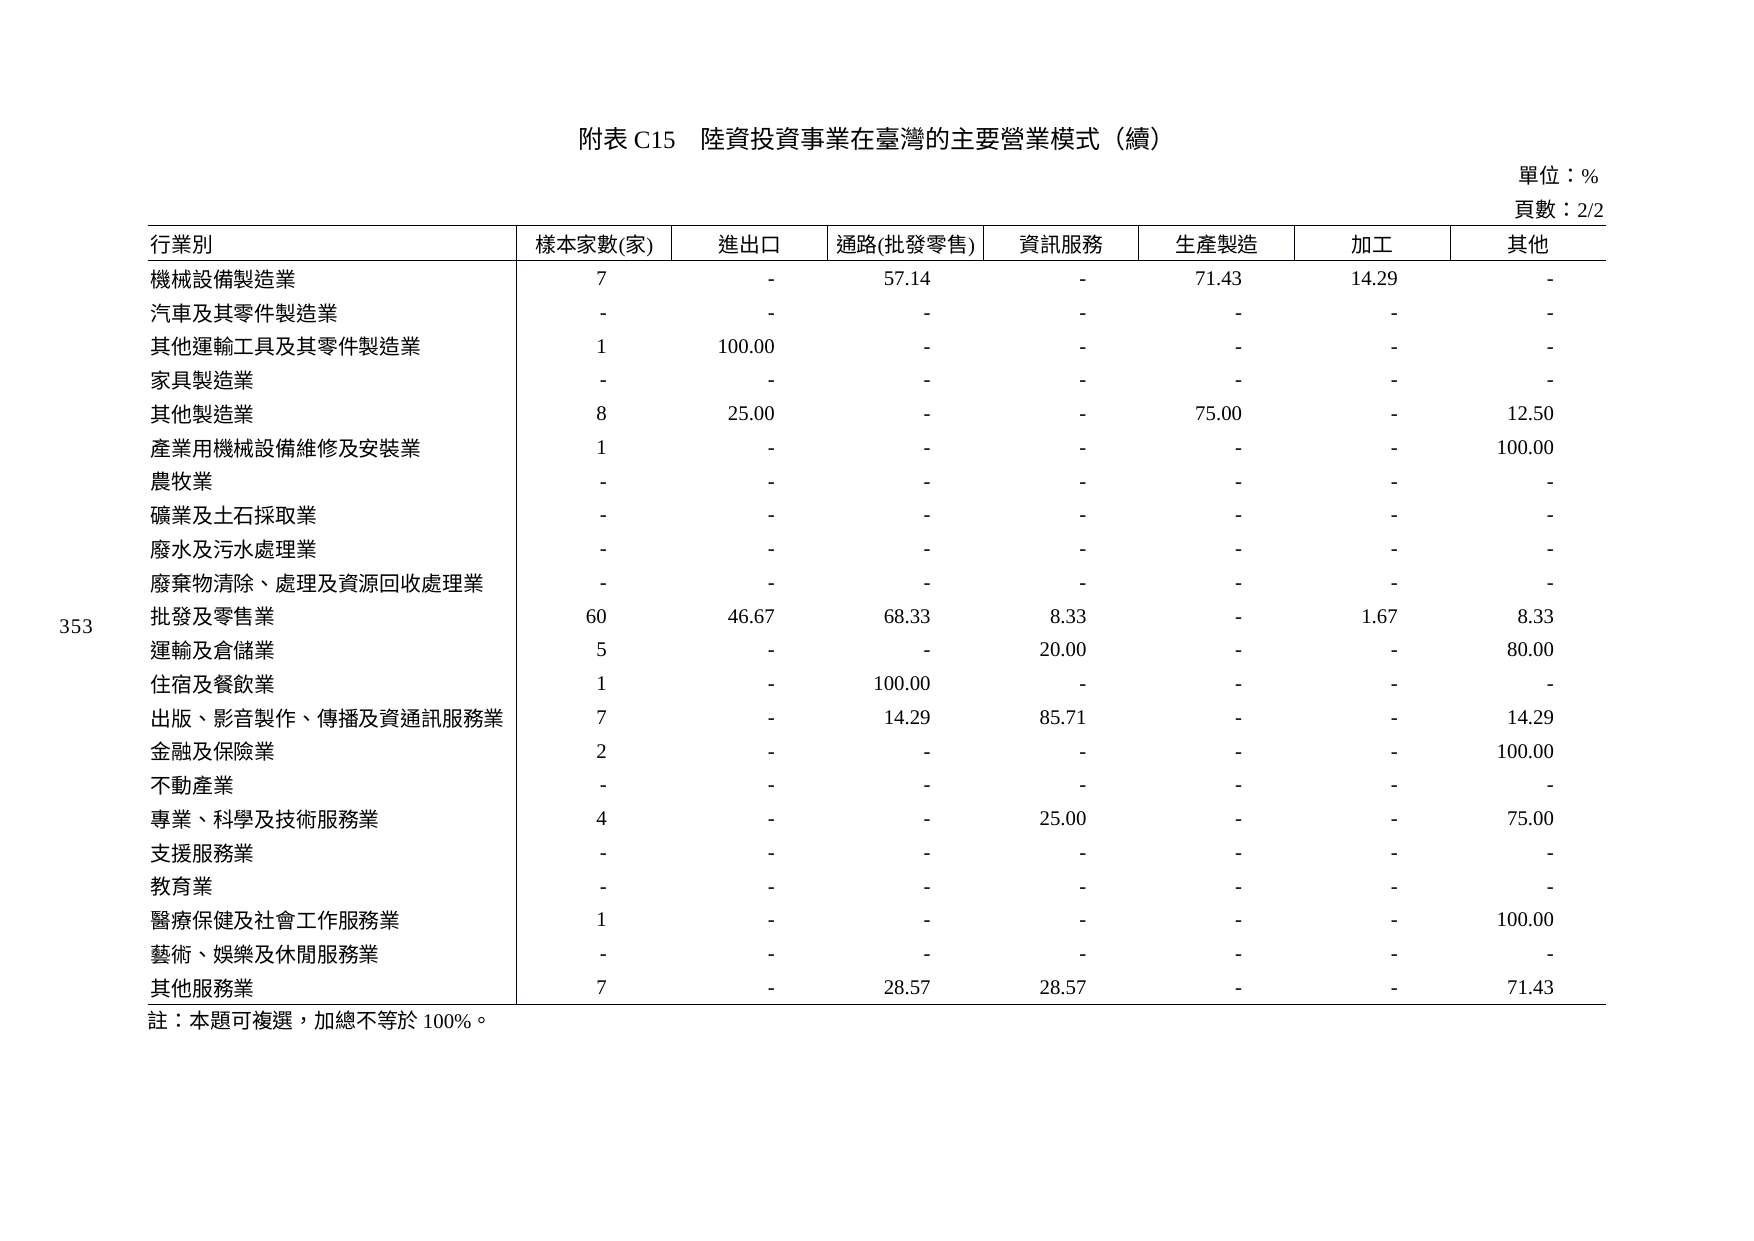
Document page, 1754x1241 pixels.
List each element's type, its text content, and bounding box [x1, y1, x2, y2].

table_cell 7 [517, 970, 672, 1004]
table_cell - [1139, 869, 1294, 902]
table_cell - [1139, 295, 1294, 329]
table_cell 100.00 [1450, 903, 1606, 936]
table_cell - [517, 464, 672, 497]
table_cell - [672, 936, 827, 970]
table_cell - [1450, 295, 1606, 329]
table_cell - [1139, 700, 1294, 734]
table_cell 75.00 [1450, 801, 1606, 835]
table_cell - [1450, 363, 1606, 396]
table_cell - [1139, 970, 1294, 1004]
table_cell 單位：% [148, 158, 1606, 192]
table_cell - [1139, 936, 1294, 970]
table_cell 7 [517, 261, 672, 295]
table_cell 廢棄物清除、處理及資源回收處理業 [148, 565, 516, 599]
table_cell - [1450, 261, 1606, 295]
table_cell - [1450, 768, 1606, 801]
table_cell - [828, 363, 983, 396]
table_cell - [828, 464, 983, 497]
table_cell - [828, 531, 983, 565]
table_cell 不動產業 [148, 768, 516, 801]
table_cell 12.50 [1450, 396, 1606, 430]
table_cell - [1295, 835, 1450, 869]
table_cell - [672, 835, 827, 869]
table_cell 57.14 [828, 261, 983, 295]
table_cell 其他服務業 [148, 970, 516, 1004]
table_cell 支援服務業 [148, 835, 516, 869]
table_cell - [1139, 768, 1294, 801]
table_cell 100.00 [672, 329, 827, 362]
table_cell - [1139, 464, 1294, 497]
table_cell 8.33 [983, 599, 1139, 632]
table_cell - [672, 700, 827, 734]
table_cell 批發及零售業 [148, 599, 516, 632]
table_cell - [1295, 700, 1450, 734]
table_cell 14.29 [828, 700, 983, 734]
table_cell 1 [517, 430, 672, 464]
table_cell 4 [517, 801, 672, 835]
table_cell - [672, 869, 827, 902]
table_cell - [1139, 329, 1294, 362]
table_cell 28.57 [828, 970, 983, 1004]
table_cell 汽車及其零件製造業 [148, 295, 516, 329]
table_cell - [983, 768, 1139, 801]
table_cell - [828, 801, 983, 835]
table_cell - [1139, 666, 1294, 700]
table_cell - [672, 565, 827, 599]
table_cell - [1295, 768, 1450, 801]
table_cell 資訊服務 [984, 226, 1138, 260]
table_cell - [1450, 329, 1606, 362]
table_cell - [828, 869, 983, 902]
table_cell - [1450, 565, 1606, 599]
table_cell - [1139, 531, 1294, 565]
table_cell - [517, 531, 672, 565]
table_cell - [1295, 734, 1450, 767]
table_cell - [983, 464, 1139, 497]
table_cell - [983, 261, 1139, 295]
table_cell - [983, 329, 1139, 362]
table_cell - [828, 498, 983, 531]
table_cell - [983, 531, 1139, 565]
table_cell - [517, 835, 672, 869]
table_cell - [1139, 430, 1294, 464]
table_cell - [983, 396, 1139, 430]
table_cell - [1450, 835, 1606, 869]
table_cell - [983, 666, 1139, 700]
table_cell - [1295, 970, 1450, 1004]
table_cell - [983, 430, 1139, 464]
table_cell 60 [517, 599, 672, 632]
table_cell 其他 [1451, 226, 1606, 260]
table_cell 68.33 [828, 599, 983, 632]
table_cell 1 [517, 329, 672, 362]
table_cell 金融及保險業 [148, 734, 516, 767]
table_cell - [983, 734, 1139, 767]
table_cell 100.00 [1450, 430, 1606, 464]
table_cell - [672, 295, 827, 329]
table_cell 25.00 [672, 396, 827, 430]
table_cell - [828, 430, 983, 464]
table_cell - [672, 970, 827, 1004]
table_cell - [1450, 464, 1606, 497]
table_cell - [672, 430, 827, 464]
table_cell - [1450, 498, 1606, 531]
table_cell 85.71 [983, 700, 1139, 734]
table_cell - [1139, 835, 1294, 869]
table_cell - [1139, 903, 1294, 936]
table_cell - [1295, 464, 1450, 497]
table_cell - [828, 936, 983, 970]
table_cell - [828, 633, 983, 666]
table_cell - [983, 498, 1139, 531]
table_cell 產業用機械設備維修及安裝業 [148, 430, 516, 464]
table_cell 進出口 [672, 226, 827, 260]
table_cell - [983, 295, 1139, 329]
table_cell - [672, 464, 827, 497]
table_cell - [1295, 531, 1450, 565]
table_cell - [1139, 363, 1294, 396]
table_cell - [1139, 801, 1294, 835]
table_cell - [828, 768, 983, 801]
table_cell 100.00 [828, 666, 983, 700]
table_cell - [517, 869, 672, 902]
table_cell 加工 [1295, 226, 1450, 260]
table_cell - [672, 734, 827, 767]
table_cell 生產製造 [1139, 226, 1294, 260]
table_cell 住宿及餐飲業 [148, 666, 516, 700]
table_cell 46.67 [672, 599, 827, 632]
table_cell - [1295, 666, 1450, 700]
table_cell - [1450, 869, 1606, 902]
table_cell - [672, 768, 827, 801]
table_cell 1 [517, 666, 672, 700]
table_cell - [828, 903, 983, 936]
table_cell - [672, 801, 827, 835]
table_cell - [672, 633, 827, 666]
table_cell 20.00 [983, 633, 1139, 666]
table_cell 1.67 [1295, 599, 1450, 632]
table_cell 14.29 [1295, 261, 1450, 295]
table_cell - [983, 936, 1139, 970]
table_cell - [1450, 666, 1606, 700]
table_cell 廢水及污水處理業 [148, 531, 516, 565]
table_cell - [672, 498, 827, 531]
table_cell - [983, 869, 1139, 902]
table_cell - [983, 565, 1139, 599]
table_cell - [672, 363, 827, 396]
table_cell 藝術、娛樂及休閒服務業 [148, 936, 516, 970]
table_cell - [672, 903, 827, 936]
table_cell - [828, 565, 983, 599]
table_header 附表C15 陸資投資事業在臺灣的主要營業模式（續） [148, 118, 1606, 158]
table_cell - [1139, 498, 1294, 531]
table_cell - [517, 498, 672, 531]
table_cell - [1295, 430, 1450, 464]
table_cell - [1295, 498, 1450, 531]
table_cell - [517, 295, 672, 329]
table_cell - [1295, 329, 1450, 362]
table_cell - [1295, 363, 1450, 396]
table_cell 2 [517, 734, 672, 767]
table_cell 1 [517, 903, 672, 936]
table_cell - [672, 531, 827, 565]
table_cell 專業、科學及技術服務業 [148, 801, 516, 835]
table_cell 通路(批發零售) [828, 226, 983, 260]
table_cell 樣本家數(家) [517, 226, 671, 260]
table_cell - [1295, 633, 1450, 666]
table_cell - [828, 329, 983, 362]
table_cell 25.00 [983, 801, 1139, 835]
table_cell - [517, 363, 672, 396]
table_cell - [1295, 903, 1450, 936]
table_cell - [1295, 936, 1450, 970]
table_cell 80.00 [1450, 633, 1606, 666]
table_cell - [1139, 599, 1294, 632]
table_cell 5 [517, 633, 672, 666]
table_cell 教育業 [148, 869, 516, 902]
table_cell 其他製造業 [148, 396, 516, 430]
table_cell 7 [517, 700, 672, 734]
table_cell - [828, 835, 983, 869]
table_cell 100.00 [1450, 734, 1606, 767]
table_cell - [672, 666, 827, 700]
table_cell 8 [517, 396, 672, 430]
table_cell 14.29 [1450, 700, 1606, 734]
table_cell - [1139, 734, 1294, 767]
table_cell - [1450, 531, 1606, 565]
text 註：本題可複選，加總不等於100%。 [148, 1005, 1606, 1035]
table_cell - [517, 768, 672, 801]
table_cell - [1295, 396, 1450, 430]
table_cell 75.00 [1139, 396, 1294, 430]
table_cell 71.43 [1139, 261, 1294, 295]
table_cell 醫療保健及社會工作服務業 [148, 903, 516, 936]
table_cell - [1139, 633, 1294, 666]
table_cell - [517, 936, 672, 970]
table_cell - [1295, 295, 1450, 329]
table_cell - [828, 295, 983, 329]
table_cell - [672, 261, 827, 295]
table_cell - [1295, 565, 1450, 599]
table_cell - [1295, 801, 1450, 835]
table_cell - [1295, 869, 1450, 902]
table_cell 運輸及倉儲業 [148, 633, 516, 666]
table_cell 農牧業 [148, 464, 516, 497]
table_cell - [983, 835, 1139, 869]
table_cell 8.33 [1450, 599, 1606, 632]
table_cell - [1450, 936, 1606, 970]
table_cell - [983, 363, 1139, 396]
table_cell - [983, 903, 1139, 936]
table_cell - [828, 734, 983, 767]
table_cell - [517, 565, 672, 599]
table_cell 出版、影音製作、傳播及資通訊服務業 [148, 700, 516, 734]
table_cell - [828, 396, 983, 430]
table_cell 28.57 [983, 970, 1139, 1004]
table_cell 71.43 [1450, 970, 1606, 1004]
table_cell 頁數：2/2 [148, 192, 1606, 225]
table_cell - [1139, 565, 1294, 599]
table_cell 礦業及土石採取業 [148, 498, 516, 531]
table_cell 機械設備製造業 [148, 261, 516, 295]
table_cell 其他運輸工具及其零件製造業 [148, 329, 516, 362]
table_cell 家具製造業 [148, 363, 516, 396]
table_cell 行業別 [148, 226, 516, 260]
